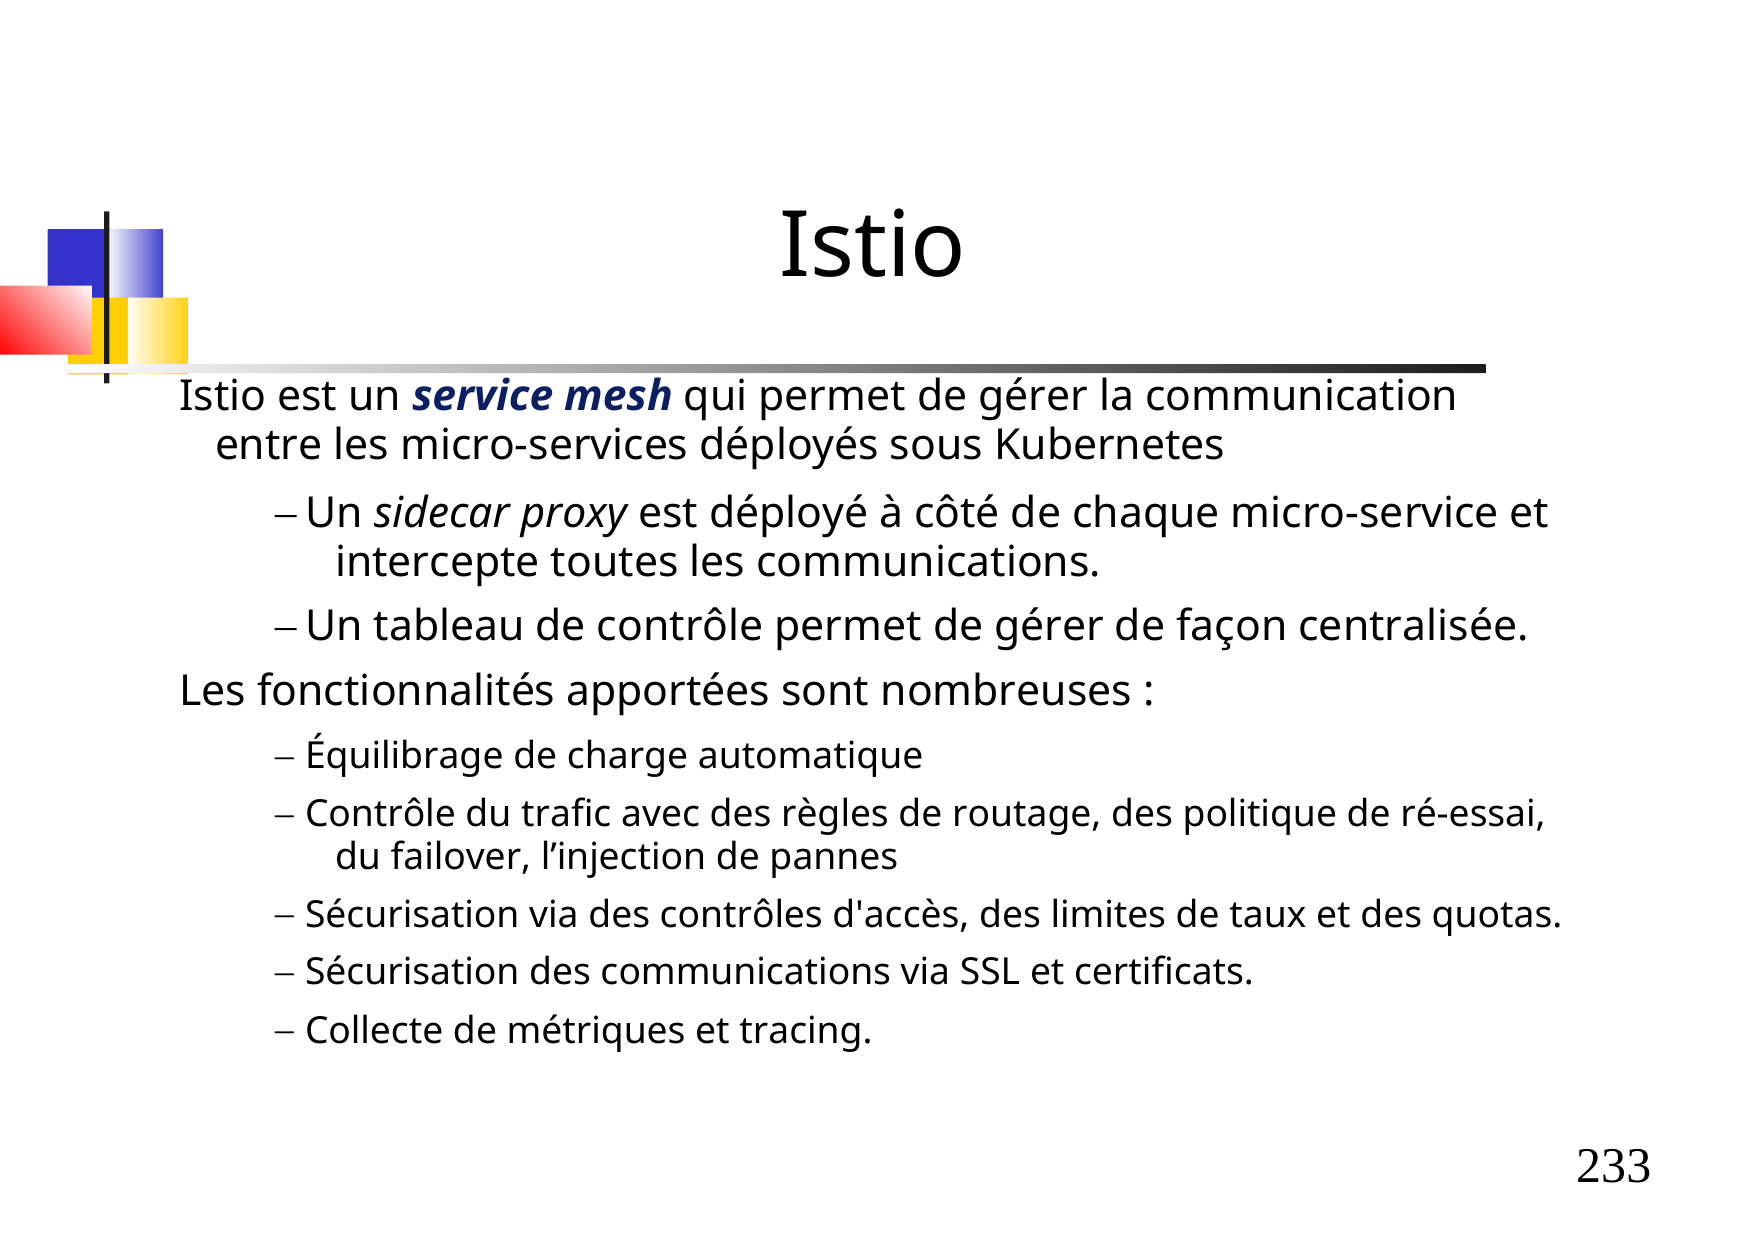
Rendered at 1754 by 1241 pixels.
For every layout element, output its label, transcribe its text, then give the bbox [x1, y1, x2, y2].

title Istio [179, 139, 1567, 351]
list Istio est un service mesh qui permet de gérer la communication entre les micro-services déployés sous Kubernetes Un sidecar proxy est déployé à côté de chaque micro-service et intercepte toutes les communications. Un tableau de contrôle permet de gérer de façon centralisée. Les fonctionnalités apportées sont nombreuses : Équilibrage de charge automatique Contrôle du trafic avec des règles de routage, des politique de ré-essai, du failover, l’injection de pannes Sécurisation via des contrôles d'accès, des limites de taux et des quotas. Sécurisation des communications via SSL et certificats. Collecte de métriques et tracing. [179, 371, 1567, 1091]
